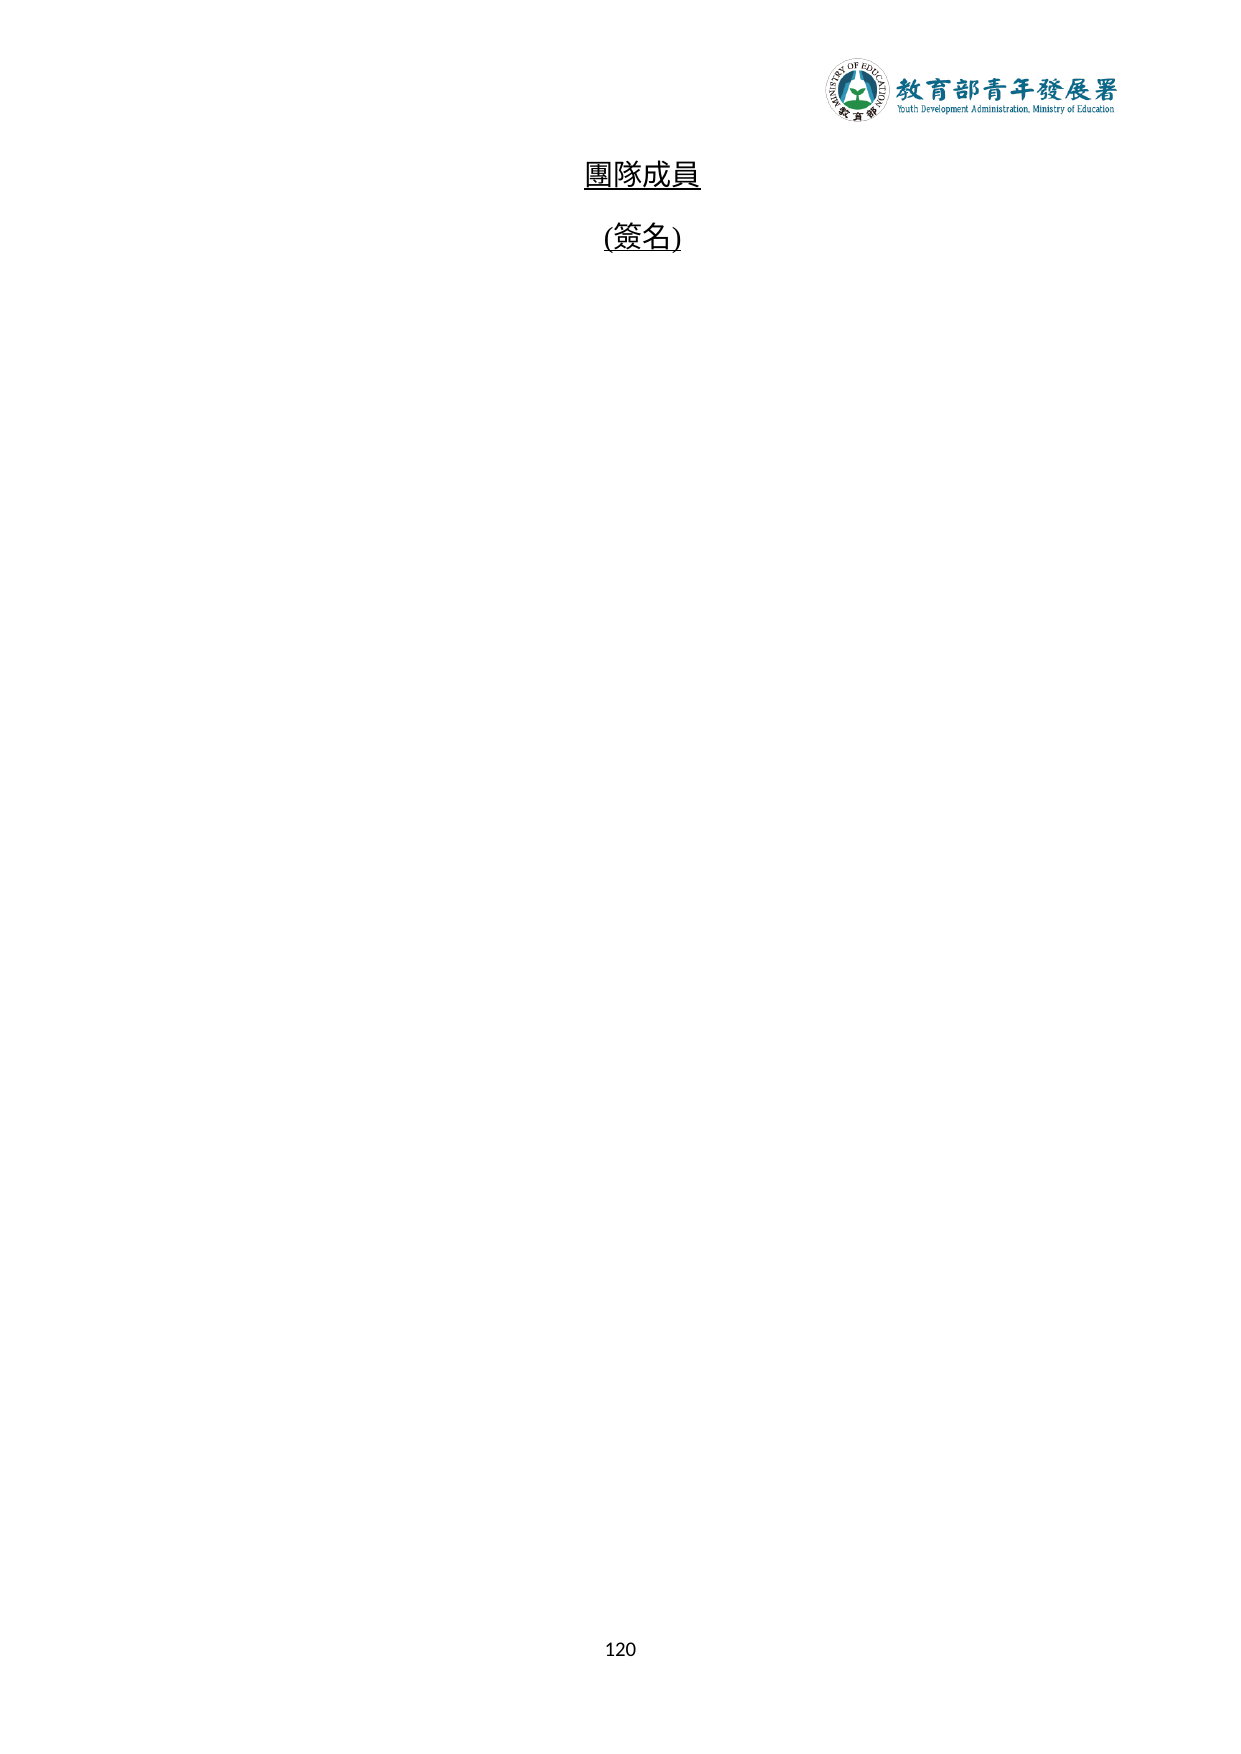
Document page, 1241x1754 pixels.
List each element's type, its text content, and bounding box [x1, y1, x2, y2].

table_header [715, 131, 1122, 256]
table_header [118, 131, 570, 256]
table_header 團隊成員 (簽名) [570, 131, 715, 256]
